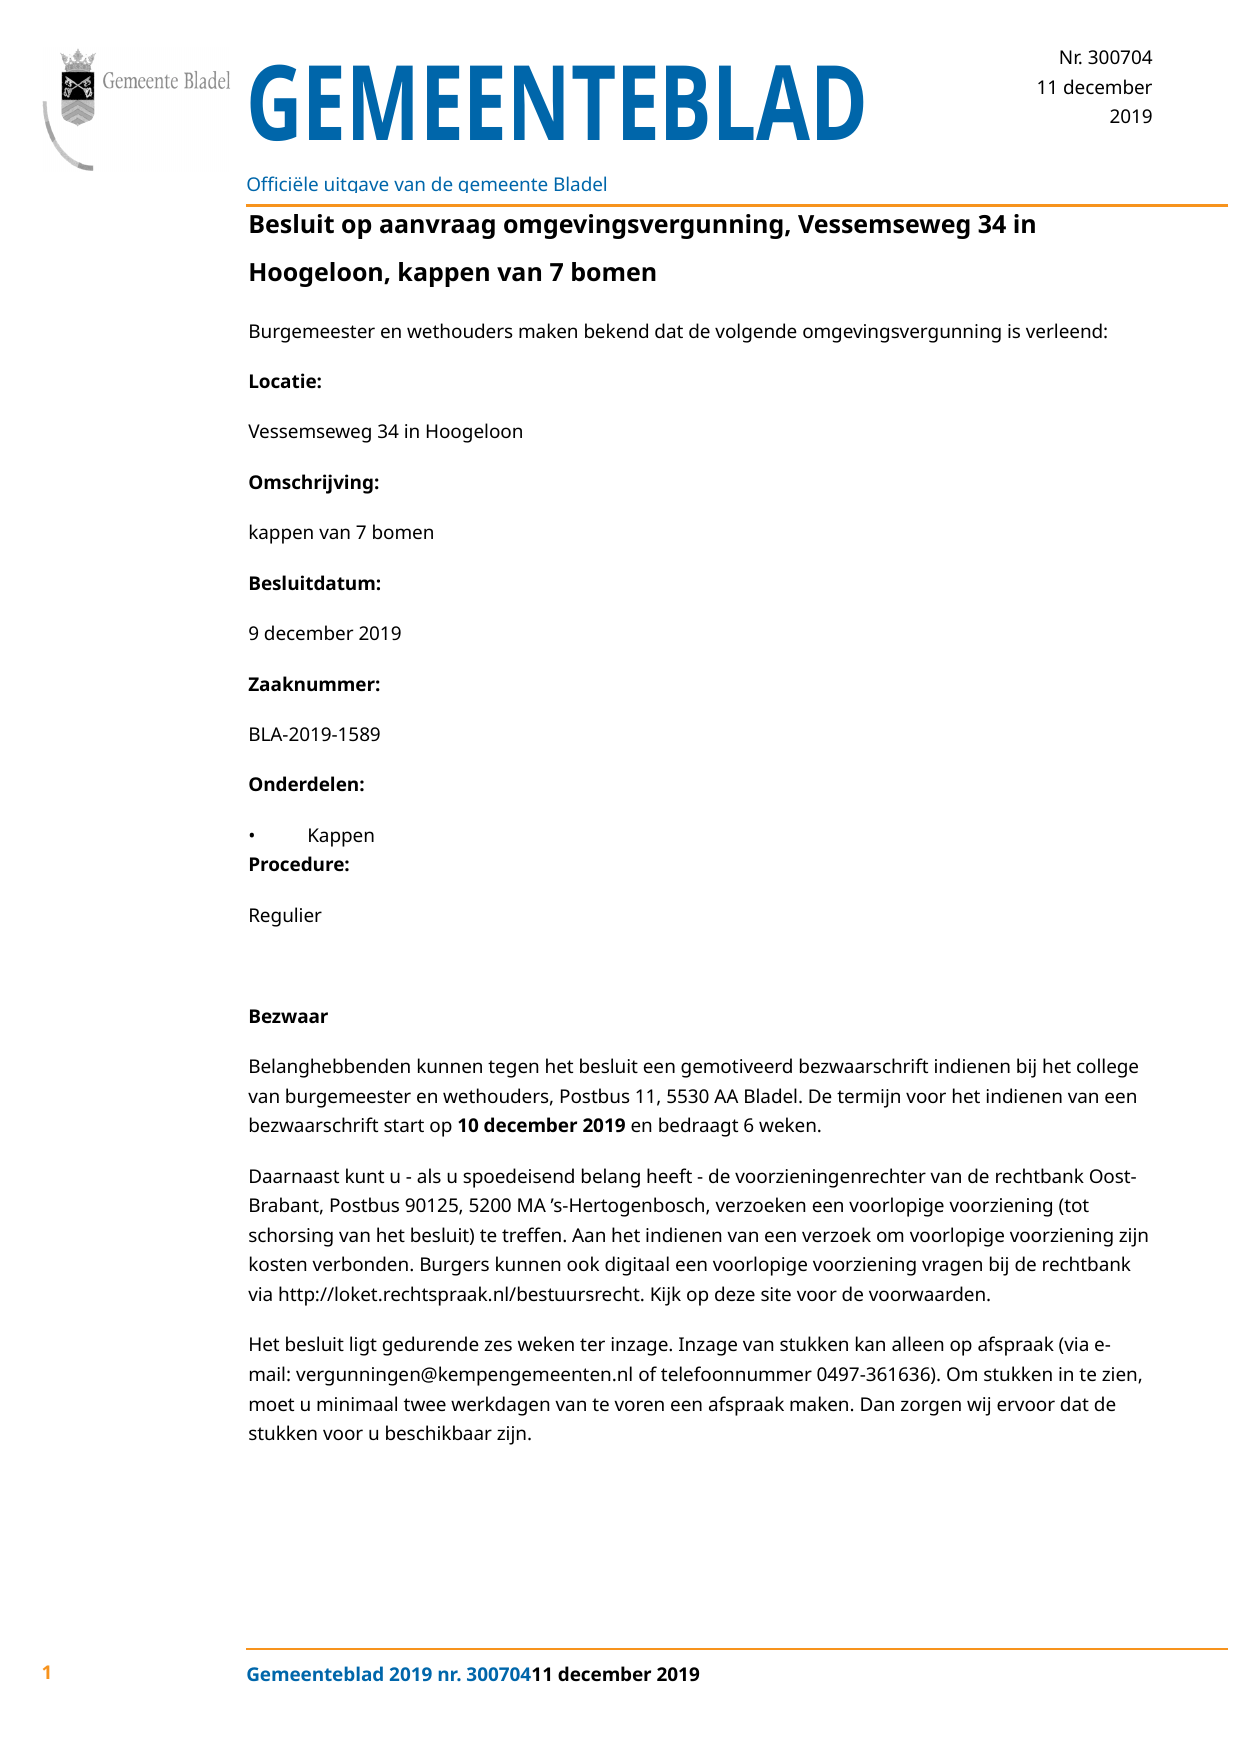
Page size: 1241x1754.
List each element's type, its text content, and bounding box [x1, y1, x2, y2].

text Besluit op aanvraag omgevingsvergunning, Vessemseweg 34 in Hoogeloon, kappen van 7 bomen [248, 207, 1152, 288]
text Belanghebbenden kunnen tegen het besluit een gemotiveerd bezwaarschrift indienen bij het college van burgemeester en wethouders, Postbus 11, 5530 AA Bladel. De termijn voor het indienen van een bezwaarschrift start op 10 december 2019 en bedraagt 6 weken. [248, 1053, 1152, 1138]
text Burgemeester en wethouders maken bekend dat de volgende omgevingsvergunning is verleend: [248, 318, 1152, 344]
text Bezwaar [248, 1003, 1152, 1029]
text Onderdelen: [248, 772, 1152, 797]
text Procedure: [248, 852, 1152, 877]
text Vessemseweg 34 in Hoogeloon [248, 419, 1152, 444]
text Omschrijving: [248, 469, 1152, 495]
text BLA-2019-1589 [248, 721, 1152, 747]
text Daarnaast kunt u - als u spoedeisend belang heeft - de voorzieningenrechter van de rechtbank Oost-Brabant, Postbus 90125, 5200 MA ’s-Hertogenbosch, verzoeken een voorlopige voorziening (tot schorsing van het besluit) te treffen. Aan het indienen van een verzoek om voorlopige voorziening zijn kosten verbonden. Burgers kunnen ook digitaal een voorlopige voorziening vragen bij de rechtbank via http://loket.rechtspraak.nl/bestuursrecht. Kijk op deze site voor de voorwaarden. [248, 1163, 1152, 1307]
list Kappen [248, 822, 1152, 848]
text Regulier [248, 902, 1152, 928]
text Locatie: [248, 368, 1152, 394]
text Besluitdatum: [248, 570, 1152, 596]
text Het besluit ligt gedurende zes weken ter inzage. Inzage van stukken kan alleen op afspraak (via e-mail: vergunningen@kempengemeenten.nl of telefoonnummer 0497-361636). Om stukken in te zien, moet u minimaal twee werkdagen van te voren een afspraak maken. Dan zorgen wij ervoor dat de stukken voor u beschikbaar zijn. [248, 1332, 1152, 1446]
text 9 december 2019 [248, 620, 1152, 646]
text kappen van 7 bomen [248, 519, 1152, 545]
text Zaaknummer: [248, 671, 1152, 697]
picture [41, 47, 231, 172]
